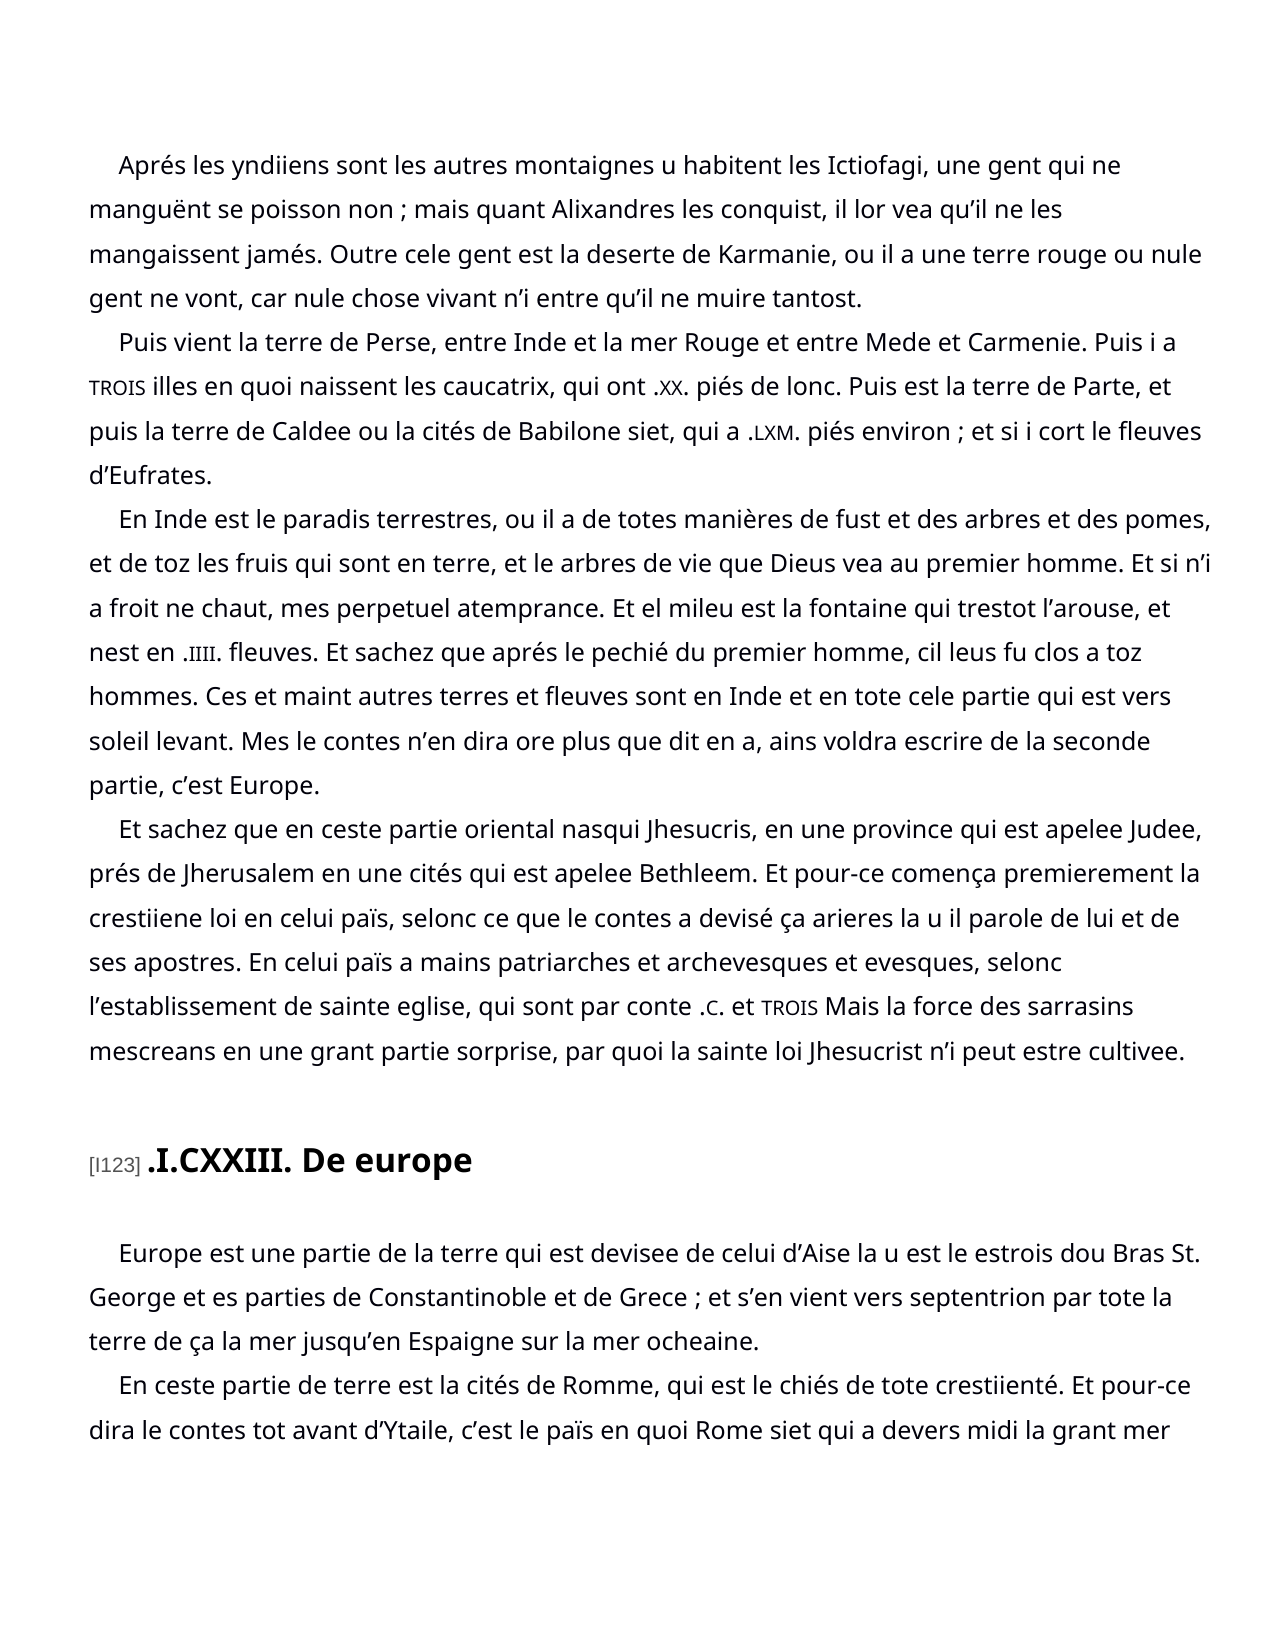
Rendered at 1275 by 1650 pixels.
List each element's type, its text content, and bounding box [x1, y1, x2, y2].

text En Inde est le paradis terrestres, ou il a de totes manières de fust et des arbres et des pomes, et de toz les fruis qui sont en terre, et le arbres de vie que Dieus vea au premier homme. Et si n’i a froit ne chaut, mes perpetuel atemprance. Et el mileu est la fontaine qui trestot l’arouse, et nest en .iiii. fleuves. Et sachez que aprés le pechié du premier homme, cil leus fu clos a toz hommes. Ces et maint autres terres et fleuves sont en Inde et en tote cele partie qui est vers soleil levant. Mes le contes n’en dira ore plus que dit en a, ains voldra escrire de la seconde partie, c’est Europe. [89, 502, 1216, 802]
text Aprés les yndiiens sont les autres montaignes u habitent les Ictiofagi, une gent qui ne manguënt se poisson non ; mais quant Alixandres les conquist, il lor vea qu’il ne les mangaissent jamés. Outre cele gent est la deserte de Karmanie, ou il a une terre rouge ou nule gent ne vont, car nule chose vivant n’i entre qu’il ne muire tantost. [89, 148, 1216, 314]
text En ceste partie de terre est la cités de Romme, qui est le chiés de tote crestiienté. Et pour-ce dira le contes tot avant d’Ytaile, c’est le païs en quoi Rome siet qui a devers midi la grant mer [89, 1368, 1216, 1446]
text Puis vient la terre de Perse, entre Inde et la mer Rouge et entre Mede et Carmenie. Puis i a trois illes en quoi naissent les caucatrix, qui ont .xx. piés de lonc. Puis est la terre de Parte, et puis la terre de Caldee ou la cités de Babilone siet, qui a .lxm. piés environ ; et si i cort le fleuves d’Eufrates. [89, 325, 1216, 492]
text Europe est une partie de la terre qui est devisee de celui d’Aise la u est le estrois dou Bras St. George et es parties de Constantinoble et de Grece ; et s’en vient vers septentrion par tote la terre de ça la mer jusqu’en Espaigne sur la mer ocheaine. [89, 1235, 1216, 1358]
subtitle [I123] .I.CXXIII. De europe [89, 1136, 1216, 1182]
text Et sachez que en ceste partie oriental nasqui Jhesucris, en une province qui est apelee Judee, prés de Jherusalem en une cités qui est apelee Bethleem. Et pour-ce comença premierement la crestiiene loi en celui païs, selonc ce que le contes a devisé ça arieres la u il parole de lui et de ses apostres. En celui païs a mains patriarches et archevesques et evesques, selonc l’establissement de sainte eglise, qui sont par conte .c. et trois Mais la force des sarrasins mescreans en une grant partie sorprise, par quoi la sainte loi Jhesucrist n’i peut estre cultivee. [89, 812, 1216, 1067]
